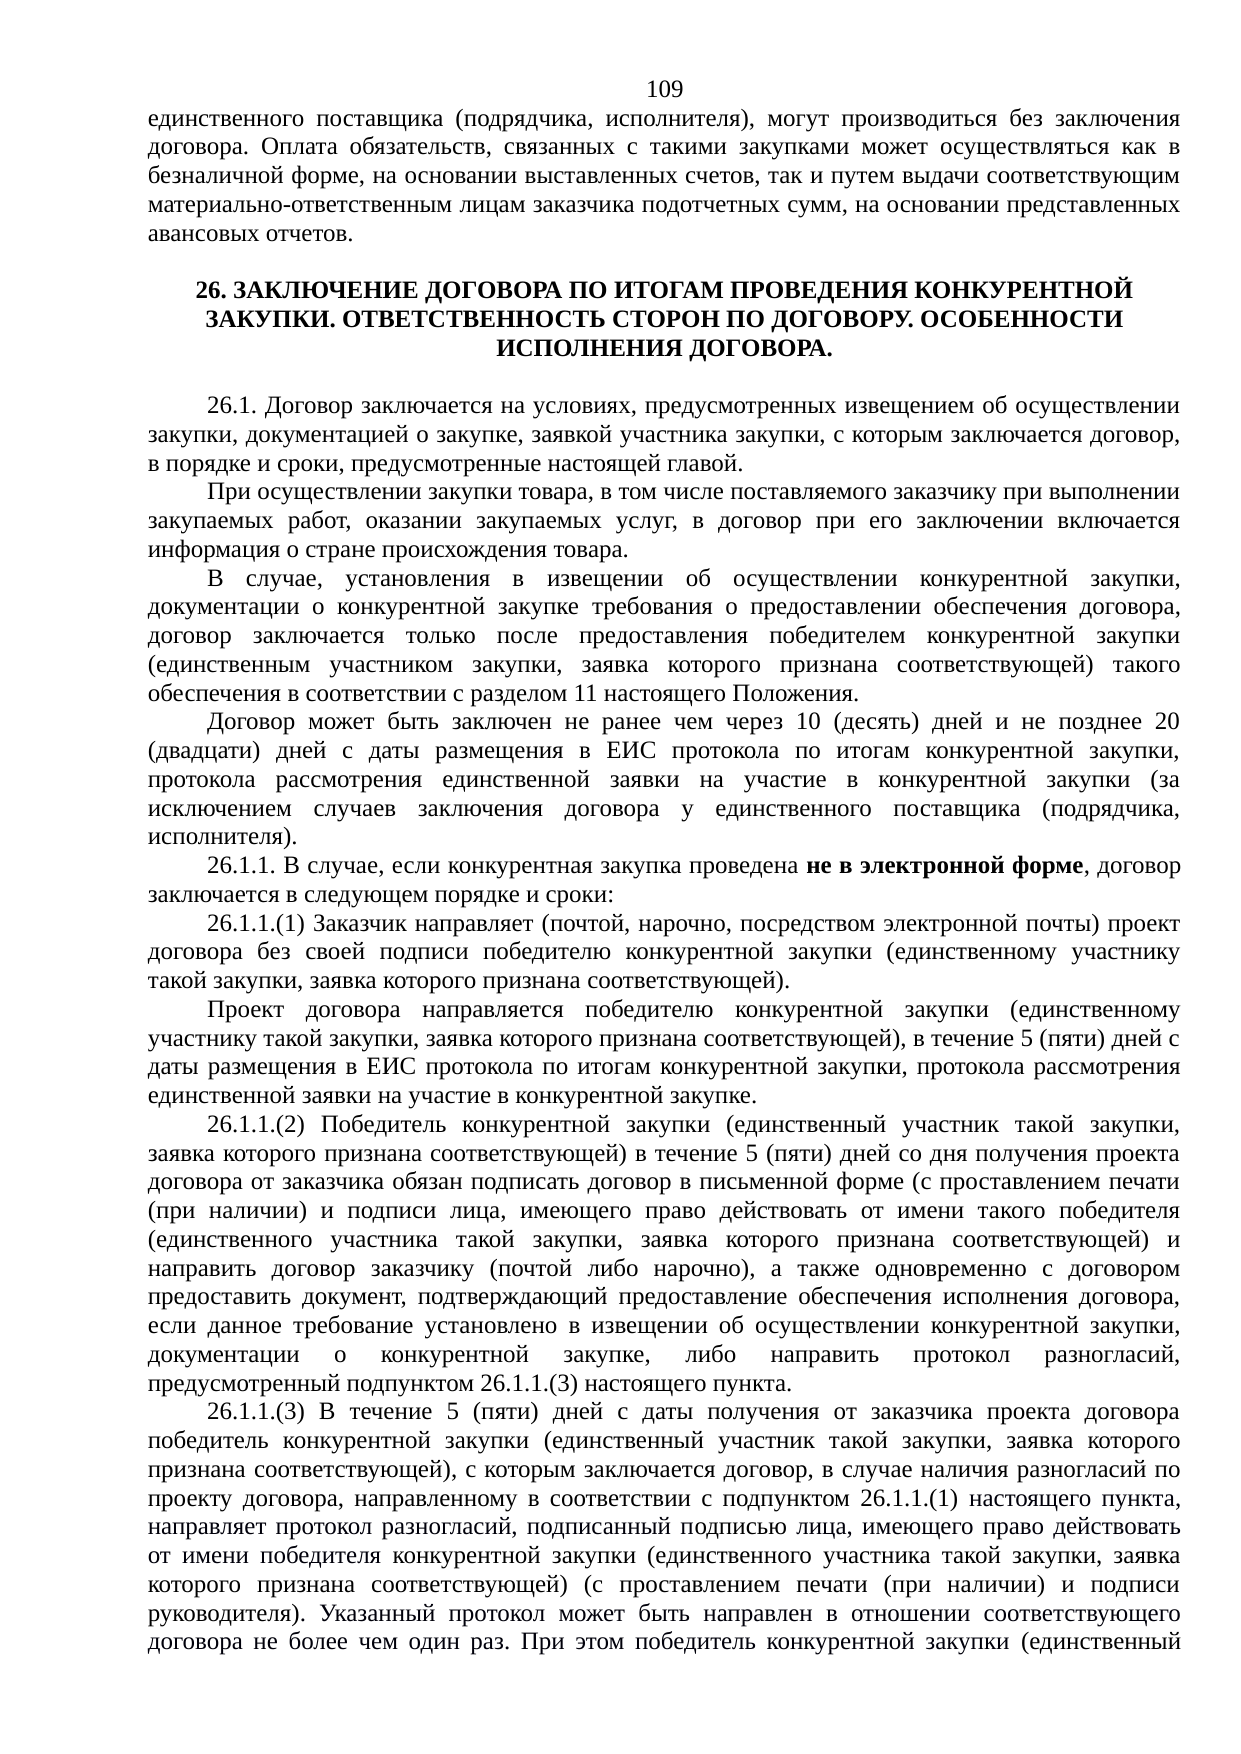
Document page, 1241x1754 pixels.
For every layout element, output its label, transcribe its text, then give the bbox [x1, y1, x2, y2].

text В случае, установления в извещении об осуществлении конкурентной закупки, документации о конкурентной закупке требования о предоставлении обеспечения договора, договор заключается только после предоставления победителем конкурентной закупки (единственным участником закупки, заявка которого признана соответствующей) такого обеспечения в соответствии с разделом 11 настоящего Положения. [148, 563, 1181, 706]
text 26.1. Договор заключается на условиях, предусмотренных извещением об осуществлении закупки, документацией о закупке, заявкой участника закупки, с которым заключается договор, в порядке и сроки, предусмотренные настоящей главой. [148, 390, 1181, 476]
text 26.1.1. В случае, если конкурентная закупка проведена не в электронной форме, договор заключается в следующем порядке и сроки: [148, 850, 1181, 908]
text единственного поставщика (подрядчика, исполнителя), могут производиться без заключения договора. Оплата обязательств, связанных с такими закупками может осуществляться как в безналичной форме, на основании выставленных счетов, так и путем выдачи соответствующим материально-ответственным лицам заказчика подотчетных сумм, на основании представленных авансовых отчетов. [148, 103, 1181, 246]
text 26.1.1.(3) В течение 5 (пяти) дней с даты получения от заказчика проекта договора победитель конкурентной закупки (единственный участник такой закупки, заявка которого признана соответствующей), с которым заключается договор, в случае наличия разногласий по проекту договора, направленному в соответствии с подпунктом 26.1.1.(1) настоящего пункта, направляет протокол разногласий, подписанный подписью лица, имеющего право действовать от имени победителя конкурентной закупки (единственного участника такой закупки, заявка которого признана соответствующей) (с проставлением печати (при наличии) и подписи руководителя). Указанный протокол может быть направлен в отношении соответствующего договора не более чем один раз. При этом победитель конкурентной закупки (единственный [148, 1396, 1181, 1655]
text 26. ЗАКЛЮЧЕНИЕ ДОГОВОРА ПО ИТОГАМ ПРОВЕДЕНИЯ КОНКУРЕНТНОЙ ЗАКУПКИ. ОТВЕТСТВЕННОСТЬ СТОРОН ПО ДОГОВОРУ. ОСОБЕННОСТИ ИСПОЛНЕНИЯ ДОГОВОРА. [148, 275, 1181, 361]
text 26.1.1.(2) Победитель конкурентной закупки (единственный участник такой закупки, заявка которого признана соответствующей) в течение 5 (пяти) дней со дня получения проекта договора от заказчика обязан подписать договор в письменной форме (с проставлением печати (при наличии) и подписи лица, имеющего право действовать от имени такого победителя (единственного участника такой закупки, заявка которого признана соответствующей) и направить договор заказчику (почтой либо нарочно), а также одновременно с договором предоставить документ, подтверждающий предоставление обеспечения исполнения договора, если данное требование установлено в извещении об осуществлении конкурентной закупки, документации о конкурентной закупке, либо направить протокол разногласий, предусмотренный подпунктом 26.1.1.(3) настоящего пункта. [148, 1109, 1181, 1396]
text При осуществлении закупки товара, в том числе поставляемого заказчику при выполнении закупаемых работ, оказании закупаемых услуг, в договор при его заключении включается информация о стране происхождения товара. [148, 476, 1181, 563]
text 26.1.1.(1) Заказчик направляет (почтой, нарочно, посредством электронной почты) проект договора без своей подписи победителю конкурентной закупки (единственному участнику такой закупки, заявка которого признана соответствующей). [148, 908, 1181, 994]
text Проект договора направляется победителю конкурентной закупки (единственному участнику такой закупки, заявка которого признана соответствующей), в течение 5 (пяти) дней с даты размещения в ЕИС протокола по итогам конкурентной закупки, протокола рассмотрения единственной заявки на участие в конкурентной закупке. [148, 994, 1181, 1109]
text Договор может быть заключен не ранее чем через 10 (десять) дней и не позднее 20 (двадцати) дней с даты размещения в ЕИС протокола по итогам конкурентной закупки, протокола рассмотрения единственной заявки на участие в конкурентной закупки (за исключением случаев заключения договора у единственного поставщика (подрядчика, исполнителя). [148, 706, 1181, 850]
